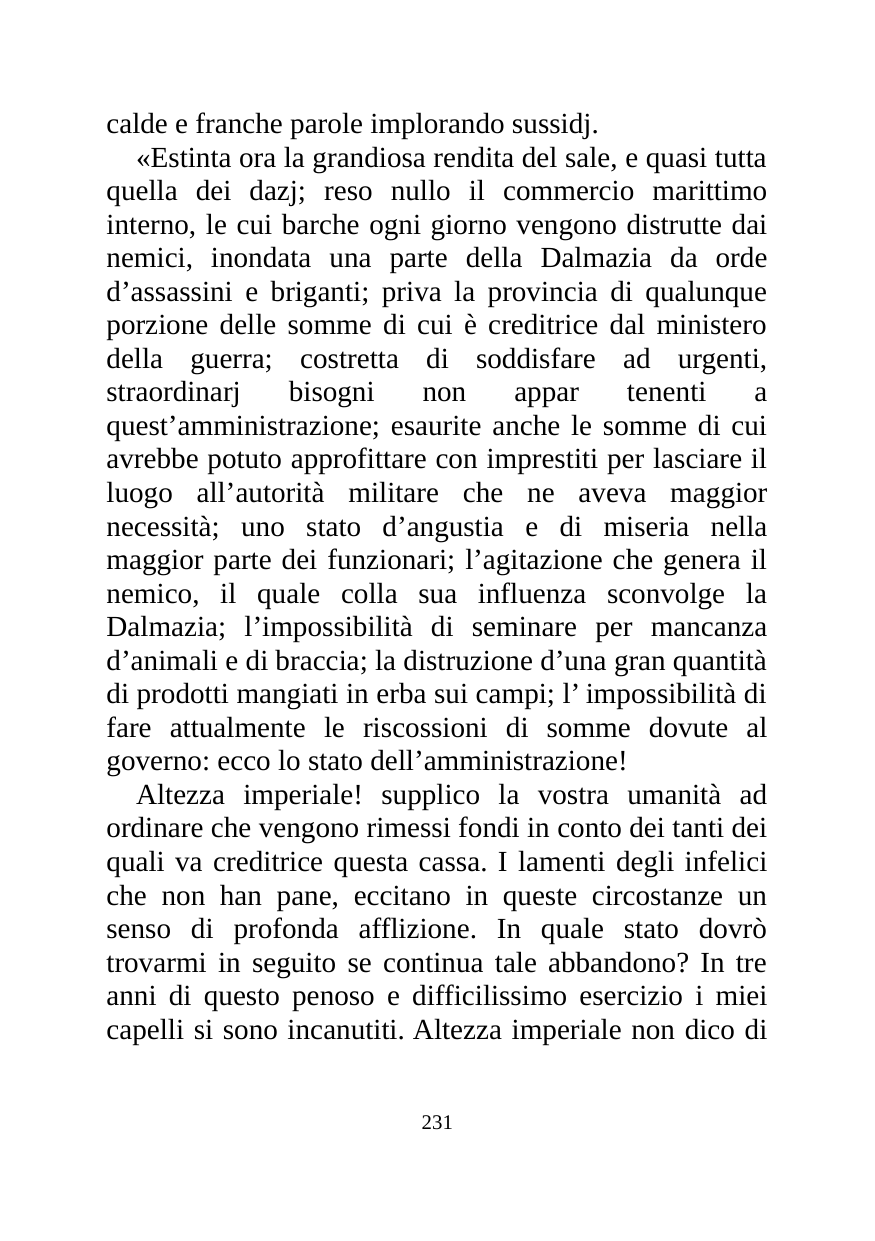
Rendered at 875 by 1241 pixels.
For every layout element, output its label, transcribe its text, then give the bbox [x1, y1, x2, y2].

text Altezza imperiale! supplico la vostra umanità ad ordinare che vengono rimessi fondi in conto dei tanti dei quali va creditrice questa cassa. I lamenti degli infelici che non han pane, eccitano in queste circostanze un senso di profonda afflizione. In quale stato dovrò trovarmi in seguito se continua tale abbandono? In tre anni di questo penoso e difficilissimo esercizio i miei capelli si sono incanutiti. Altezza imperiale non dico di più!» [106, 777, 768, 1045]
text calde e franche parole implorando sussidj. [106, 106, 768, 140]
text «Estinta ora la grandiosa rendita del sale, e quasi tutta quella dei dazj; reso nullo il commercio marittimo interno, le cui barche ogni giorno vengono distrutte dai nemici, inondata una parte della Dalmazia da orde d’assassini e briganti; priva la provincia di qualunque porzione delle somme di cui è creditrice dal ministero della guerra; costretta di soddisfare ad urgenti, straordinarj bisogni non appar tenenti a quest’amministrazione; esaurite anche le somme di cui avrebbe potuto approfittare con imprestiti per lasciare il luogo all’autorità militare che ne aveva maggior necessità; uno stato d’angustia e di miseria nella maggior parte dei funzionari; l’agitazione che genera il nemico, il quale colla sua influenza sconvolge la Dalmazia; l’impossibilità di seminare per mancanza d’animali e di braccia; la distruzione d’una gran quantità di prodotti mangiati in erba sui campi; l’ impossibilità di fare attualmente le riscossioni di somme dovute al governo: ecco lo stato dell’amministrazione! [106, 140, 768, 777]
